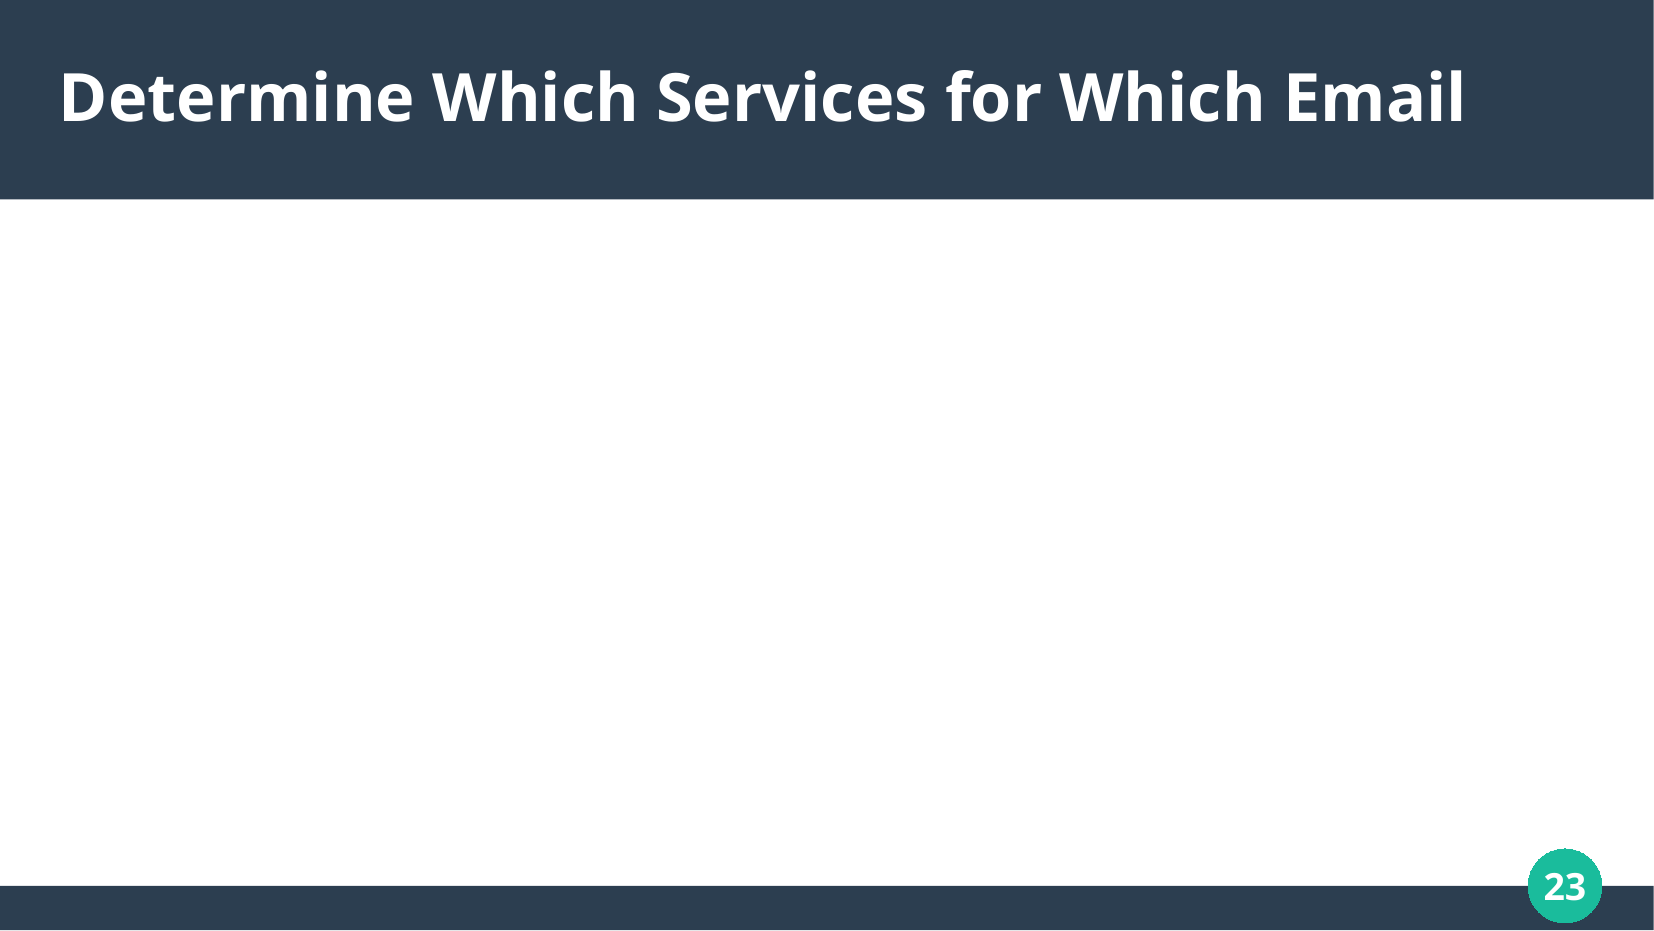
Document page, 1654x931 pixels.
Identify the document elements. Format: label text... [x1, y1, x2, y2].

title Determine Which Services for Which Email [59, 37, 1595, 155]
